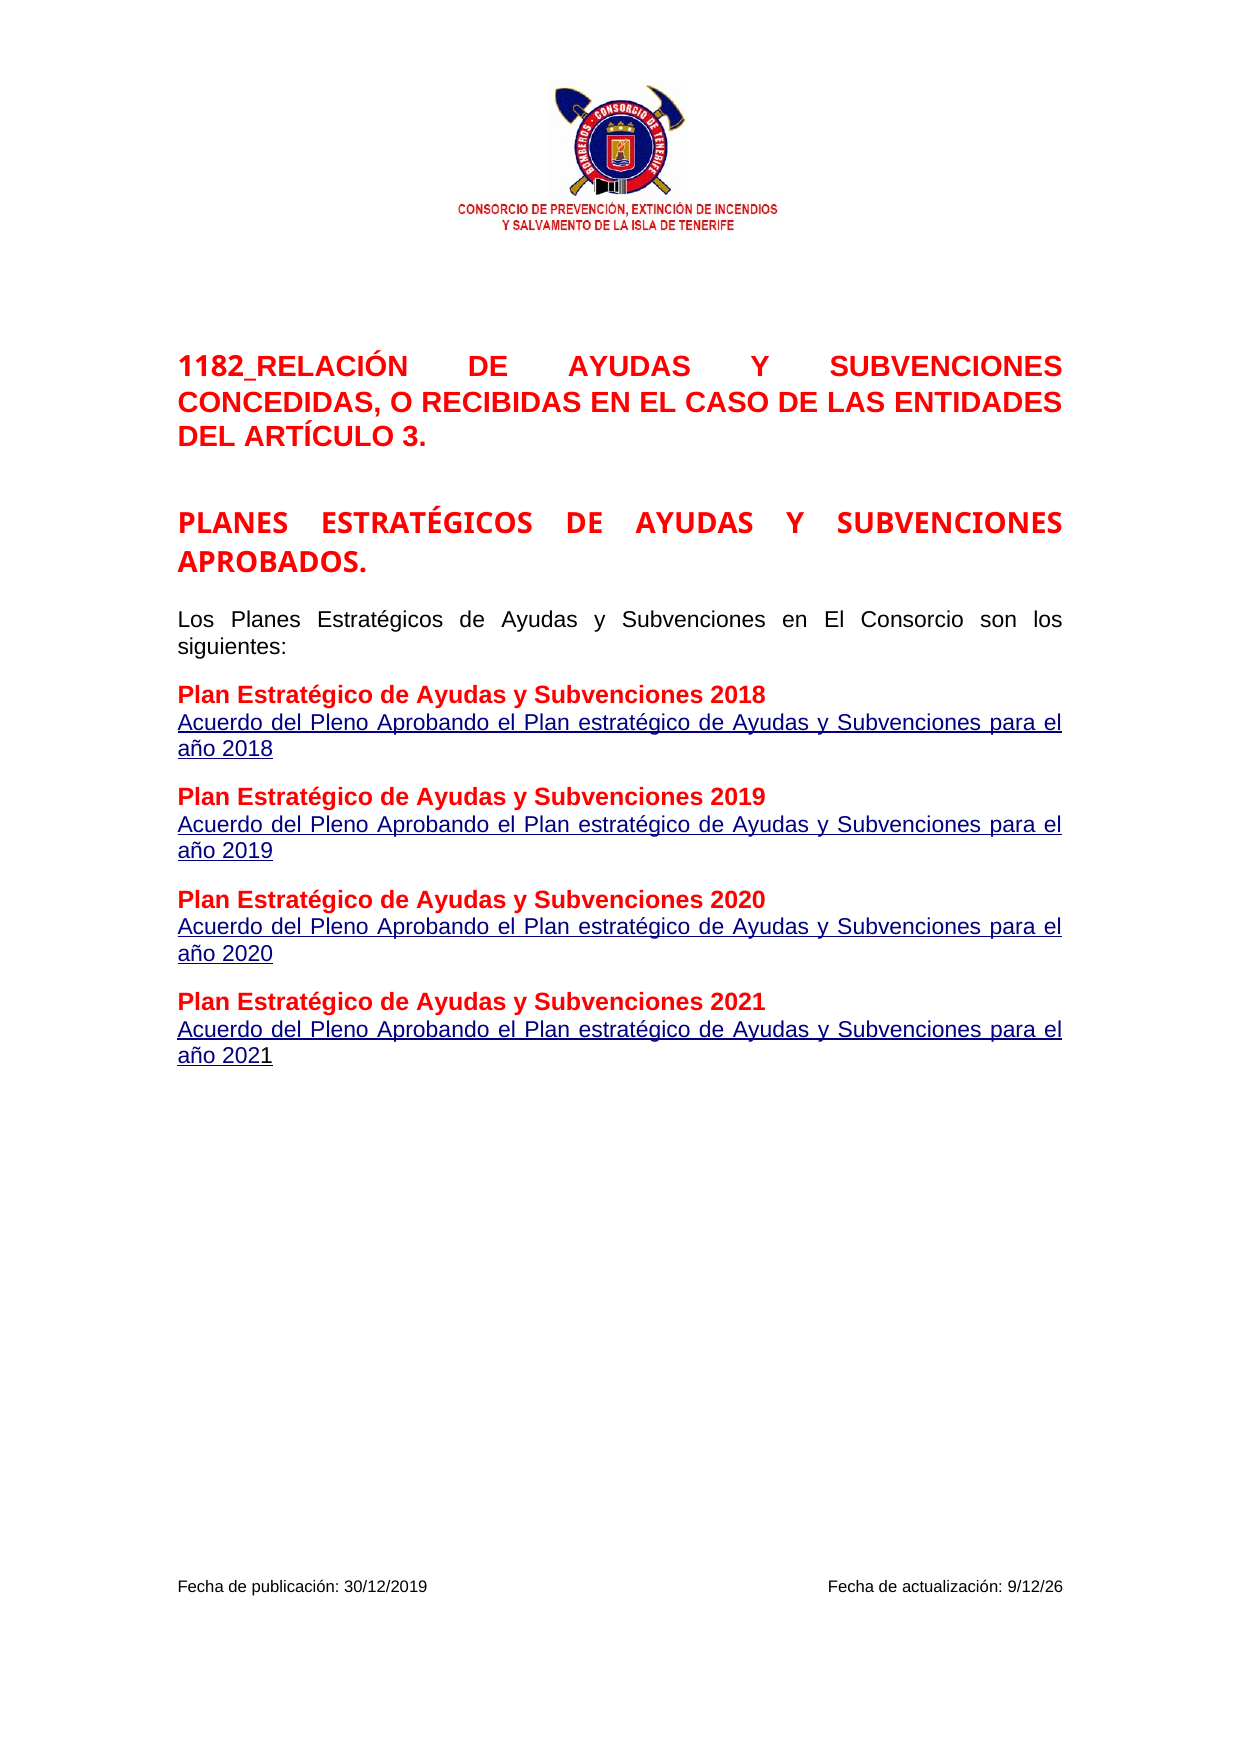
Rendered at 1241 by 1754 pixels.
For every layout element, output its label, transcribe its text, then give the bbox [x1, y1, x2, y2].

subtitle 1182_RELACIÓN DE AYUDAS Y SUBVENCIONES CONCEDIDAS, O RECIBIDAS EN EL CASO DE LAS ENTIDADES DEL ARTÍCULO 3. [177, 345, 1063, 452]
text Acuerdo del Pleno Aprobando el Plan estratégico de Ayudas y Subvenciones para el año 2020 [177, 913, 1063, 966]
subtitle Planes estratégicos de ayudas y subvenciones aprobados. [177, 502, 1063, 581]
subtitle Plan Estratégico de Ayudas y Subvenciones 2021 [177, 987, 1063, 1016]
text Los Planes Estratégicos de Ayudas y Subvenciones en El Consorcio son los siguientes: [177, 606, 1063, 659]
text Acuerdo del Pleno Aprobando el Plan estratégico de Ayudas y Subvenciones para el año 2021 [177, 1016, 1063, 1068]
subtitle Plan Estratégico de Ayudas y Subvenciones 2018 [177, 680, 1063, 709]
text Acuerdo del Pleno Aprobando el Plan estratégico de Ayudas y Subvenciones para el año 2019 [177, 811, 1063, 864]
subtitle Plan Estratégico de Ayudas y Subvenciones 2019 [177, 782, 1063, 811]
subtitle Plan Estratégico de Ayudas y Subvenciones 2020 [177, 884, 1063, 913]
text Acuerdo del Pleno Aprobando el Plan estratégico de Ayudas y Subvenciones para el año 2018 [177, 709, 1063, 761]
